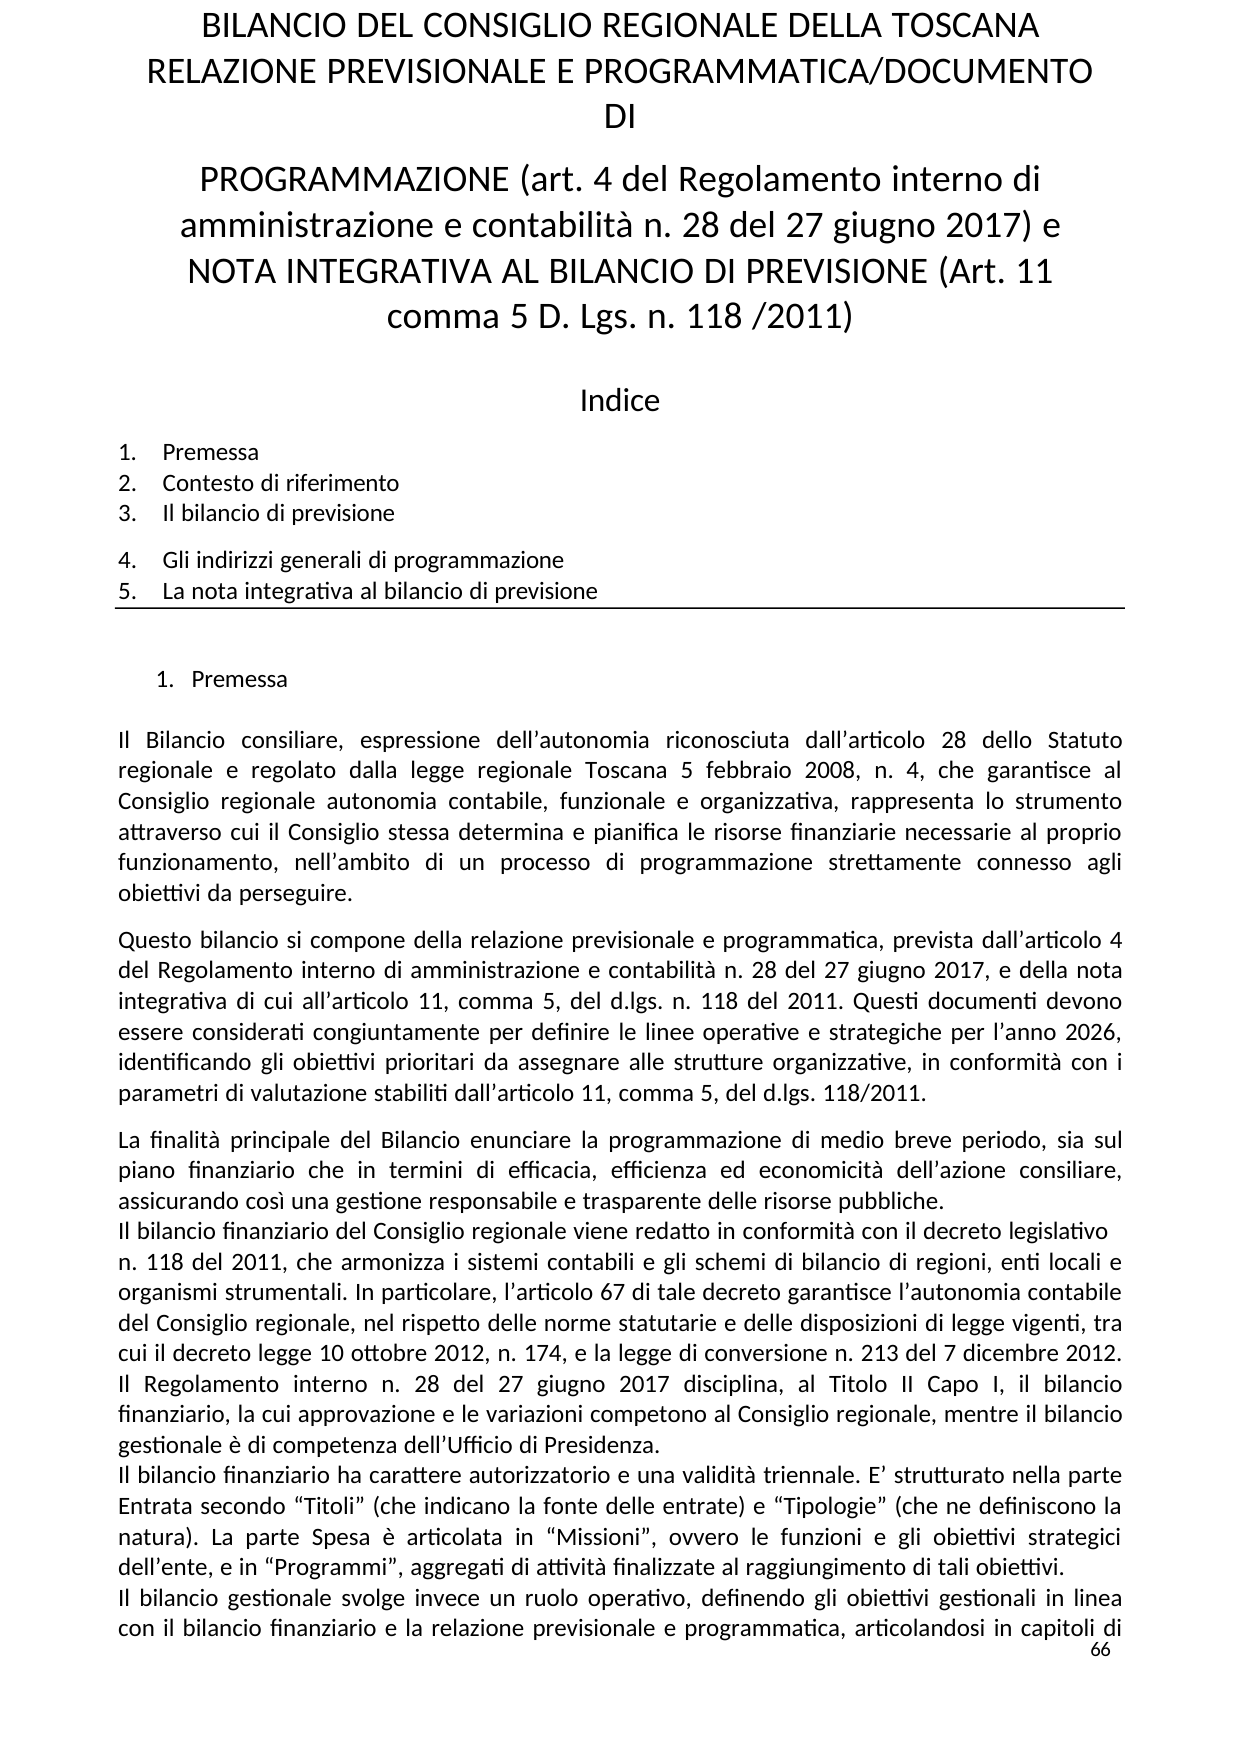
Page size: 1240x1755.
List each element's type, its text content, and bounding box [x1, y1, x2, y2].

list La nota integrativa al bilancio di previsione [118, 575, 1210, 606]
text La finalità principale del Bilancio enunciare la programmazione di medio breve periodo, sia sul piano finanziario che in termini di efficacia, efficienza ed economicità dell’azione consiliare, assicurando così una gestione responsabile e trasparente delle risorse pubbliche. [118, 1124, 1122, 1216]
text Il Bilancio consiliare, espressione dell’autonomia riconosciuta dall’articolo 28 dello Statuto regionale e regolato dalla legge regionale Toscana 5 febbraio 2008, n. 4, che garantisce al Consiglio regionale autonomia contabile, funzionale e organizzativa, rappresenta lo strumento attraverso cui il Consiglio stessa determina e pianifica le risorse finanziarie necessarie al proprio funzionamento, nell’ambito di un processo di programmazione strettamente connesso agli obiettivi da perseguire. [118, 724, 1122, 907]
list Gli indirizzi generali di programmazione [118, 544, 1210, 575]
text Indice [87, 379, 1153, 419]
text BILANCIO DEL CONSIGLIO REGIONALE DELLA TOSCANA RELAZIONE PREVISIONALE E PROGRAMMATICA/DOCUMENTO DI [127, 1, 1113, 138]
text PROGRAMMAZIONE (art. 4 del Regolamento interno di amministrazione e contabilità n. 28 del 27 giugno 2017) e NOTA INTEGRATIVA AL BILANCIO DI PREVISIONE (Art. 11 comma 5 D. Lgs. n. 118 /2011) [134, 155, 1105, 338]
text Il bilancio finanziario ha carattere autorizzatorio e una validità triennale. E’ strutturato nella parte Entrata secondo “Titoli” (che indicano la fonte delle entrate) e “Tipologie” (che ne definiscono la natura). La parte Spesa è articolata in “Missioni”, ovvero le funzioni e gli obiettivi strategici dell’ente, e in “Programmi”, aggregati di attività finalizzate al raggiungimento di tali obiettivi. [118, 1459, 1122, 1582]
list Il bilancio di previsione [118, 497, 1210, 528]
text Il bilancio finanziario del Consiglio regionale viene redatto in conformità con il decreto legislativo [118, 1216, 1210, 1246]
text Il bilancio gestionale svolge invece un ruolo operativo, definendo gli obiettivi gestionali in linea con il bilancio finanziario e la relazione previsionale e programmatica, articolandosi in capitoli di [118, 1582, 1122, 1643]
text 1. Premessa [155, 663, 1210, 694]
text n. 118 del 2011, che armonizza i sistemi contabili e gli schemi di bilancio di regioni, enti locali e organismi strumentali. In particolare, l’articolo 67 di tale decreto garantisce l’autonomia contabile del Consiglio regionale, nel rispetto delle norme statutarie e delle disposizioni di legge vigenti, tra cui il decreto legge 10 ottobre 2012, n. 174, e la legge di conversione n. 213 del 7 dicembre 2012. Il Regolamento interno n. 28 del 27 giugno 2017 disciplina, al Titolo II Capo I, il bilancio finanziario, la cui approvazione e le variazioni competono al Consiglio regionale, mentre il bilancio gestionale è di competenza dell’Ufficio di Presidenza. [118, 1246, 1122, 1459]
list Contesto di riferimento [118, 467, 1210, 497]
list Premessa [118, 436, 1210, 467]
text Questo bilancio si compone della relazione previsionale e programmatica, prevista dall’articolo 4 del Regolamento interno di amministrazione e contabilità n. 28 del 27 giugno 2017, e della nota integrativa di cui all’articolo 11, comma 5, del d.lgs. n. 118 del 2011. Questi documenti devono essere considerati congiuntamente per definire le linee operative e strategiche per l’anno 2026, identificando gli obiettivi prioritari da assegnare alle strutture organizzative, in conformità con i parametri di valutazione stabiliti dall’articolo 11, comma 5, del d.lgs. 118/2011. [118, 924, 1123, 1107]
